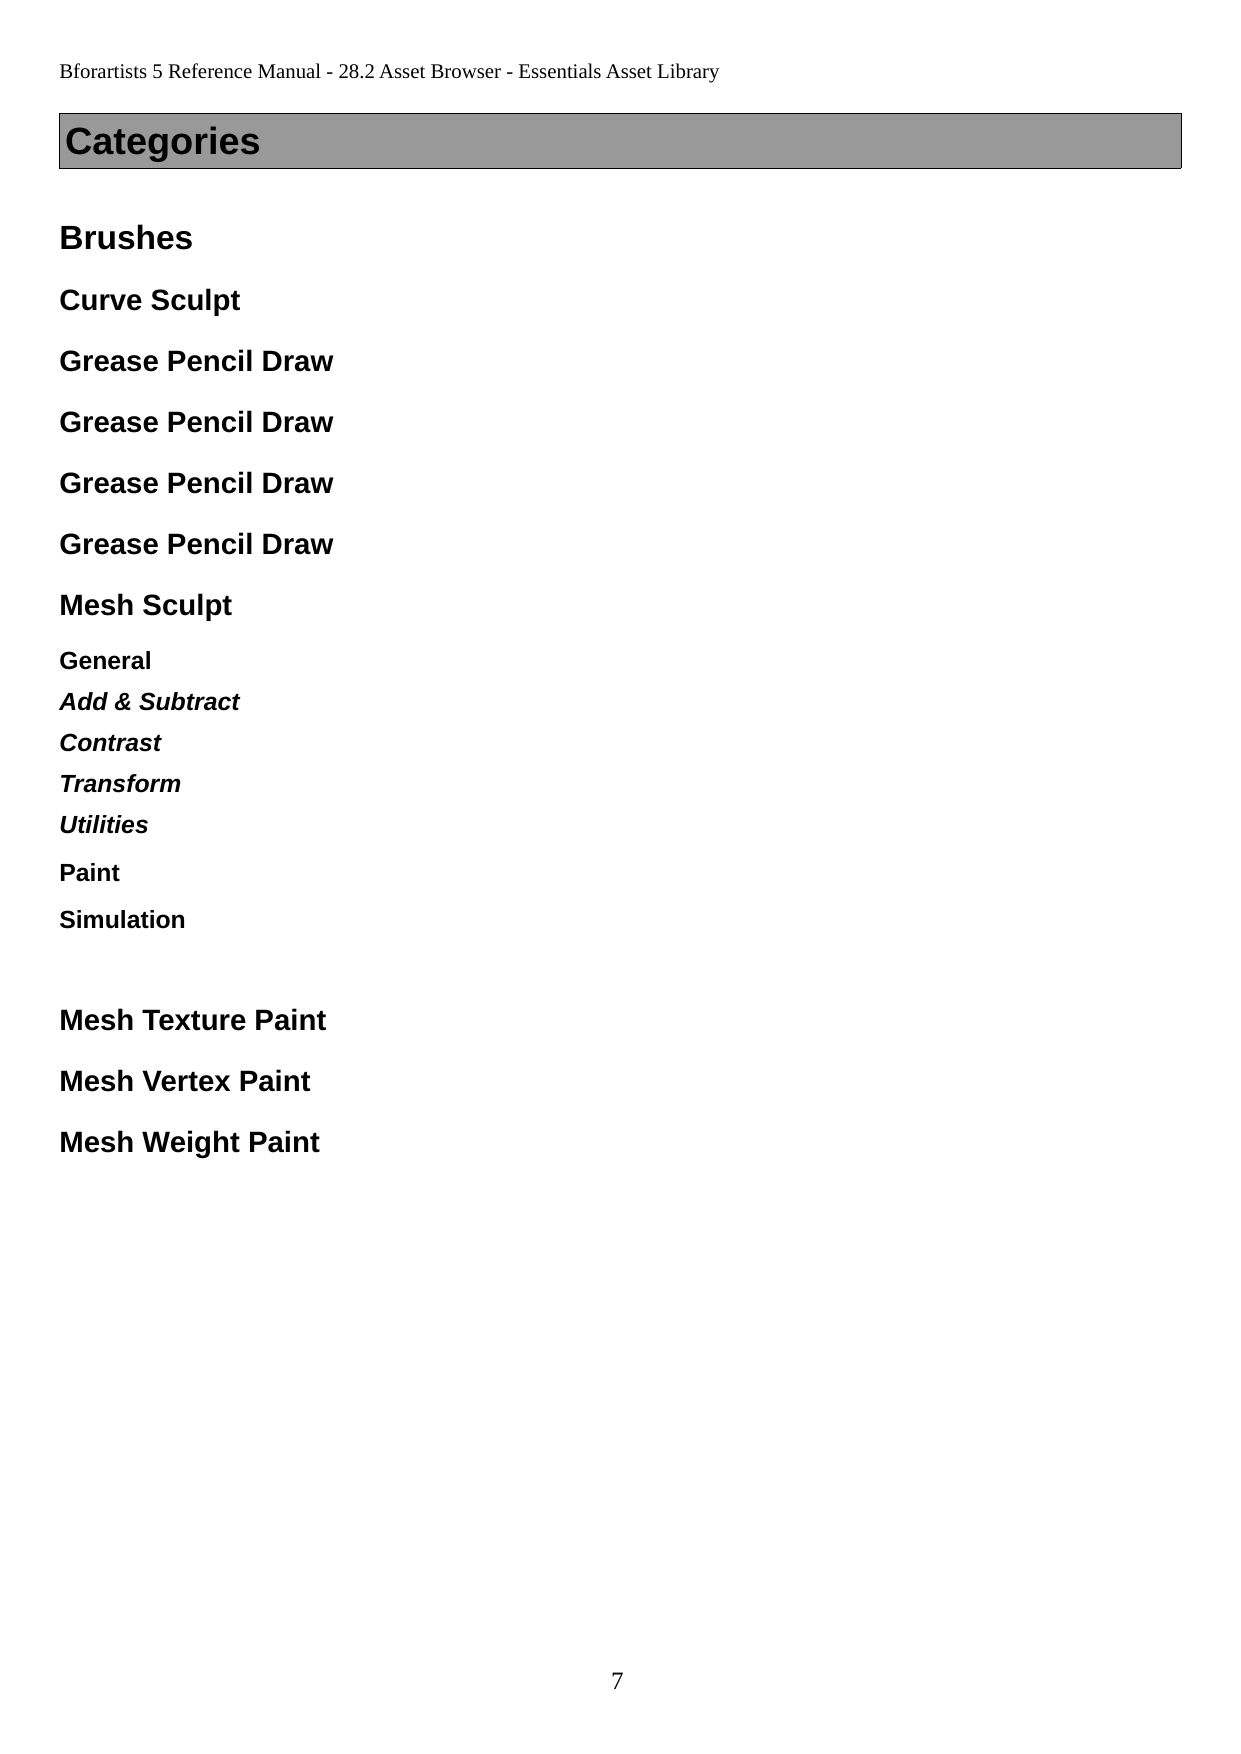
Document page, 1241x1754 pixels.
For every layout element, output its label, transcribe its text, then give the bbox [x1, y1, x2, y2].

subtitle Grease Pencil Draw [59, 466, 1181, 499]
subtitle Transform [59, 769, 1181, 798]
subtitle Grease Pencil Draw [59, 405, 1181, 439]
subtitle Mesh Weight Paint [59, 1125, 1181, 1159]
subtitle Mesh Sculpt [59, 587, 1181, 621]
subtitle Grease Pencil Draw [59, 344, 1181, 378]
subtitle General [59, 646, 1181, 675]
table_header Categories [60, 114, 1181, 168]
subtitle Add & Subtract [59, 687, 1181, 716]
subtitle Contrast [59, 728, 1181, 757]
subtitle Brushes [59, 217, 1181, 256]
subtitle Grease Pencil Draw [59, 527, 1181, 560]
subtitle Simulation [59, 905, 1181, 933]
subtitle Utilities [59, 810, 1181, 839]
subtitle Paint [59, 858, 1181, 886]
subtitle Mesh Vertex Paint [59, 1064, 1181, 1098]
subtitle Curve Sculpt [59, 283, 1181, 317]
subtitle Mesh Texture Paint [59, 1003, 1181, 1037]
